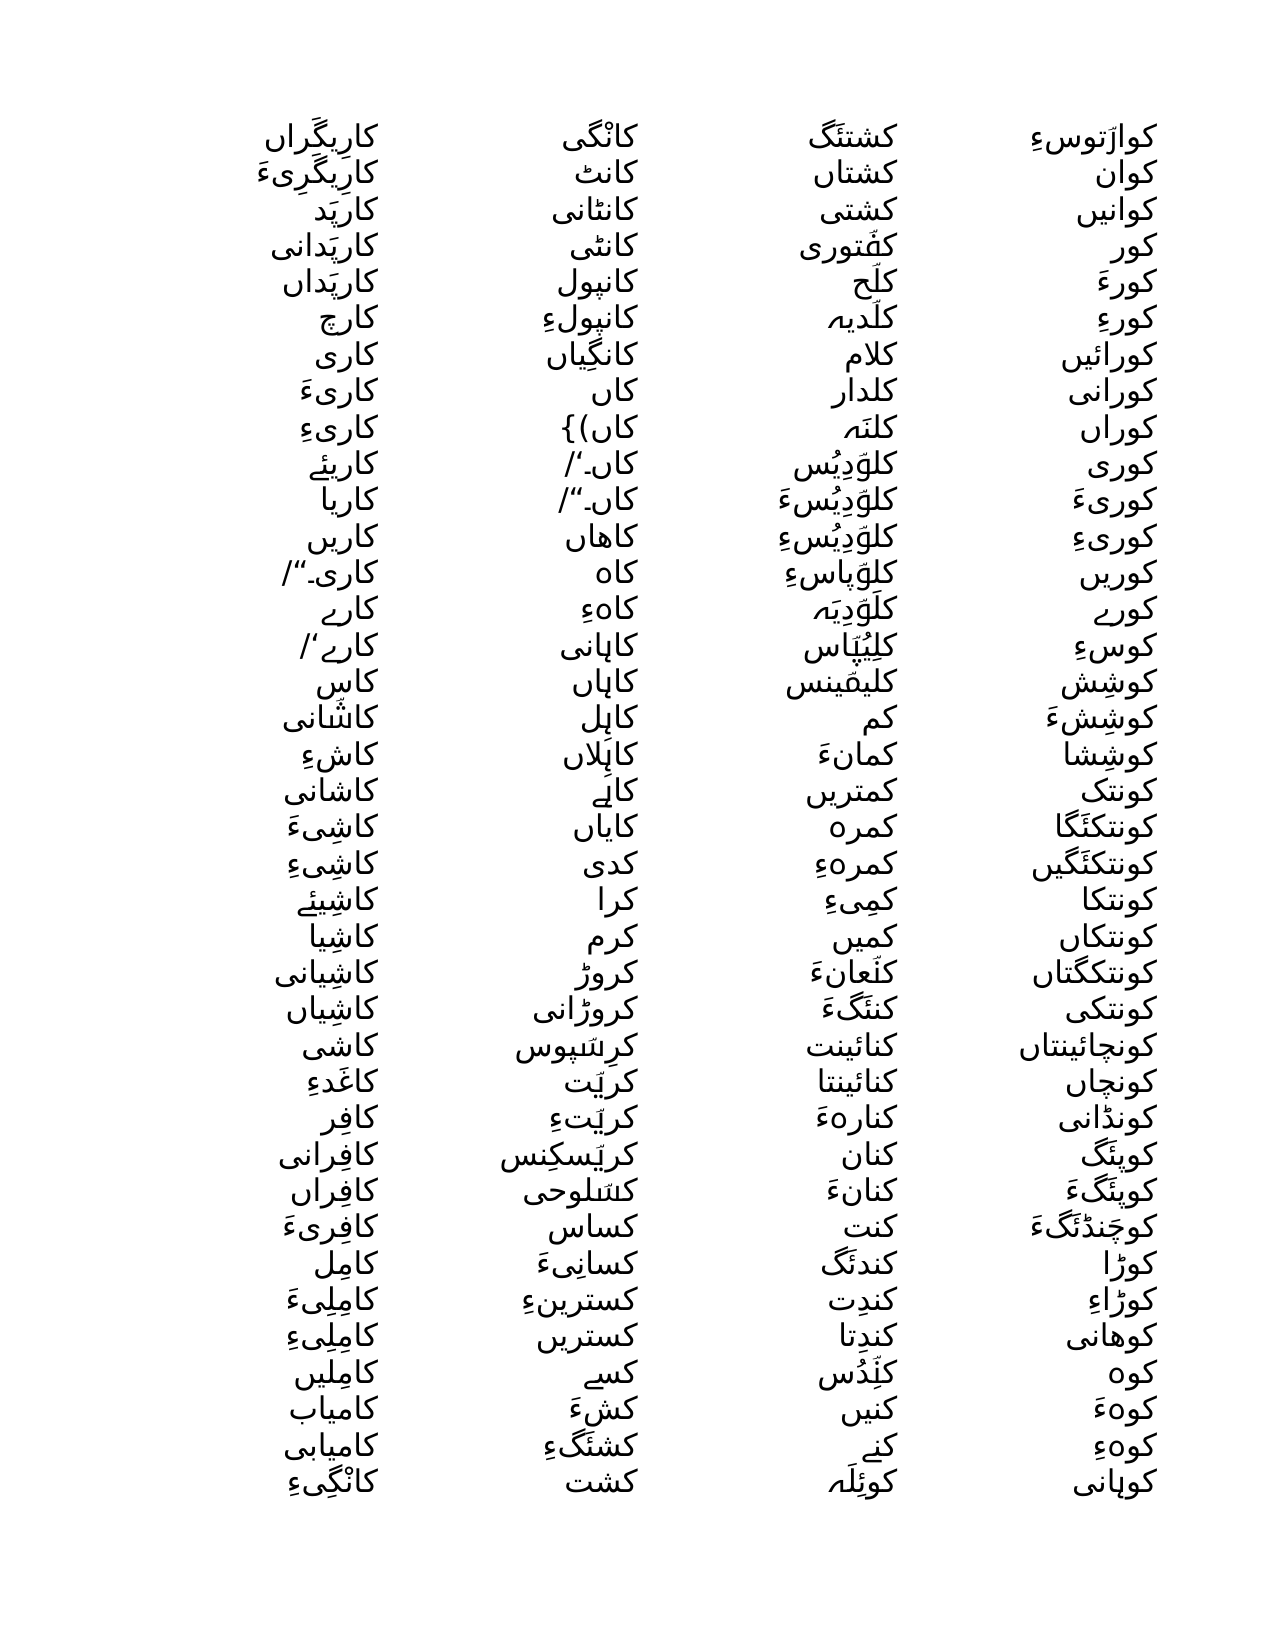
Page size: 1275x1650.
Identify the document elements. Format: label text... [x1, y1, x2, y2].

text کافِریءَ [118, 1209, 378, 1245]
text کندئَگ [637, 1245, 897, 1281]
text کاریءَ [118, 373, 378, 409]
text کم [637, 700, 897, 736]
text کشءَ [378, 1391, 637, 1427]
text کوہءِ [897, 1427, 1157, 1463]
text کوہءَ [897, 1391, 1157, 1427]
text کاشءِ [118, 736, 378, 772]
text کافِراں [118, 1172, 378, 1209]
text کنان [637, 1136, 897, 1172]
text کارپَدانی [118, 227, 378, 263]
text کورانی [897, 373, 1157, 409]
text کلوؔدِیُسءَ [637, 482, 897, 518]
text کنارہءَ [637, 1100, 897, 1136]
text کونچاں [897, 1063, 1157, 1100]
text کسترینءِ [378, 1281, 637, 1318]
text کمیں [637, 918, 897, 954]
text کسؔلوحی [378, 1172, 637, 1209]
text کنئَگءَ [637, 991, 897, 1027]
text کامیاب [118, 1391, 378, 1427]
text کانٹانی [378, 191, 637, 227]
text کنے [637, 1427, 897, 1463]
text کارے‘/ [118, 627, 378, 663]
text کندِت [637, 1281, 897, 1318]
text کونتکاں [897, 918, 1157, 954]
text کاس [118, 663, 378, 700]
text کوراں [897, 409, 1157, 445]
text کافِرانی [118, 1136, 378, 1172]
text کلنَہ [637, 409, 897, 445]
text کلوؔدِیُس [637, 445, 897, 482]
text کشت [378, 1463, 637, 1499]
text کامیابی [118, 1427, 378, 1463]
text کانگِیاں [378, 336, 637, 373]
text کوپئَگءَ [897, 1172, 1157, 1209]
text کلیمؔینس [637, 663, 897, 700]
text کارِیگَرِیءَ [118, 154, 378, 191]
text کانٹ [378, 154, 637, 191]
text کاشؔانی [118, 700, 378, 736]
text کنؔعانءَ [637, 954, 897, 991]
text کارپَد [118, 191, 378, 227]
text کاشِیاں [118, 991, 378, 1027]
text کامِل [118, 1245, 378, 1281]
text کارچ [118, 300, 378, 336]
text کاریا [118, 482, 378, 518]
text کاریں [118, 518, 378, 554]
text کریؔتءِ [378, 1100, 637, 1136]
text کاہِل [378, 700, 637, 736]
text کروڑ [378, 954, 637, 991]
text کسانِیءَ [378, 1245, 637, 1281]
text کونتکی [897, 991, 1157, 1027]
text کرم [378, 918, 637, 954]
text کونڈانی [897, 1100, 1157, 1136]
text کوریءَ [897, 482, 1157, 518]
text کاں)} [378, 409, 637, 445]
text کساس [378, 1209, 637, 1245]
text کاں۔“/ [378, 482, 637, 518]
text کلَوؔدِیَہ [637, 591, 897, 627]
text کرِسؔپوس [378, 1027, 637, 1063]
text کوئِلَہ [637, 1463, 897, 1499]
text کاہے [378, 772, 637, 809]
text کرا [378, 882, 637, 918]
text کورائیں [897, 336, 1157, 373]
text کنت [637, 1209, 897, 1245]
text کریؔت [378, 1063, 637, 1100]
text کریؔسکِنس [378, 1136, 637, 1172]
text کونتک [897, 772, 1157, 809]
text کونتکئَگا [897, 809, 1157, 845]
text کاشِیا [118, 918, 378, 954]
text کوھانی [897, 1318, 1157, 1354]
text کوری [897, 445, 1157, 482]
text کانپولءِ [378, 300, 637, 336]
text کلوؔدِیُسءِ [637, 518, 897, 554]
text کایاں [378, 809, 637, 845]
text کنائینتا [637, 1063, 897, 1100]
text کنِؔدُس [637, 1354, 897, 1391]
text کاشِیئے [118, 882, 378, 918]
text کوشِشا [897, 736, 1157, 772]
text کاشی [118, 1027, 378, 1063]
text کامِلیں [118, 1354, 378, 1391]
text کورءِ [897, 300, 1157, 336]
text کشئَگءِ [378, 1427, 637, 1463]
text کاں۔‘/ [378, 445, 637, 482]
text کانٹی [378, 227, 637, 263]
text کمرہ [637, 809, 897, 845]
text کوڑا [897, 1245, 1157, 1281]
text کارپَداں [118, 263, 378, 300]
text کاغَدءِ [118, 1063, 378, 1100]
text کشتئَگ [637, 118, 897, 154]
text کاہانی [378, 627, 637, 663]
text کامِلِیءَ [118, 1281, 378, 1318]
text کوان [897, 154, 1157, 191]
text کشتاں [637, 154, 897, 191]
text کدی [378, 845, 637, 882]
text کستریں [378, 1318, 637, 1354]
text کور [897, 227, 1157, 263]
text کاشِیءِ [118, 845, 378, 882]
text کونتکا [897, 882, 1157, 918]
text کوریءِ [897, 518, 1157, 554]
text کشتی [637, 191, 897, 227]
text کاریءِ [118, 409, 378, 445]
text کوانیں [897, 191, 1157, 227]
text کلام [637, 336, 897, 373]
text کاشانی [118, 772, 378, 809]
text کمِیءِ [637, 882, 897, 918]
text کافِر [118, 1100, 378, 1136]
text کاشِیءَ [118, 809, 378, 845]
text کاھاں [378, 518, 637, 554]
text کوسءِ [897, 627, 1157, 663]
text کاہءِ [378, 591, 637, 627]
text کنائینت [637, 1027, 897, 1063]
text کوہانی [897, 1463, 1157, 1499]
text کانْگی [378, 118, 637, 154]
text کاریئے [118, 445, 378, 482]
text کاری [118, 336, 378, 373]
text کنیں [637, 1391, 897, 1427]
text کمرہءِ [637, 845, 897, 882]
text کاں [378, 373, 637, 409]
text کانپول [378, 263, 637, 300]
text کوارؔتوسءِ [897, 118, 1157, 154]
text کاہِلاں [378, 736, 637, 772]
text کمتریں [637, 772, 897, 809]
text کاہ [378, 554, 637, 591]
text کلدار [637, 373, 897, 409]
text کوشِش [897, 663, 1157, 700]
text کندِتا [637, 1318, 897, 1354]
text کونتکئَگیں [897, 845, 1157, 882]
text کلوؔپاسءِ [637, 554, 897, 591]
text کارِیگَراں [118, 118, 378, 154]
text کوڑاءِ [897, 1281, 1157, 1318]
text کانْگِیءِ [118, 1463, 378, 1499]
text کوپئَگ [897, 1136, 1157, 1172]
text کاری۔“/ [118, 554, 378, 591]
text کلِیُپؔاس [637, 627, 897, 663]
text کلؔح [637, 263, 897, 300]
text کروڑانی [378, 991, 637, 1027]
text کوہ [897, 1354, 1157, 1391]
text کورے [897, 591, 1157, 627]
text کاشِیانی [118, 954, 378, 991]
text کفؔتوری [637, 227, 897, 263]
text کوریں [897, 554, 1157, 591]
text کامِلِیءِ [118, 1318, 378, 1354]
text کسے [378, 1354, 637, 1391]
text کوچَنڈئَگءَ [897, 1209, 1157, 1245]
text کوشِشءَ [897, 700, 1157, 736]
text کنانءَ [637, 1172, 897, 1209]
text کاہاں [378, 663, 637, 700]
text کلؔدیہ [637, 300, 897, 336]
text کارے [118, 591, 378, 627]
text کمانءَ [637, 736, 897, 772]
text کونتکگتاں [897, 954, 1157, 991]
text کونچائینتاں [897, 1027, 1157, 1063]
text کورءَ [897, 263, 1157, 300]
